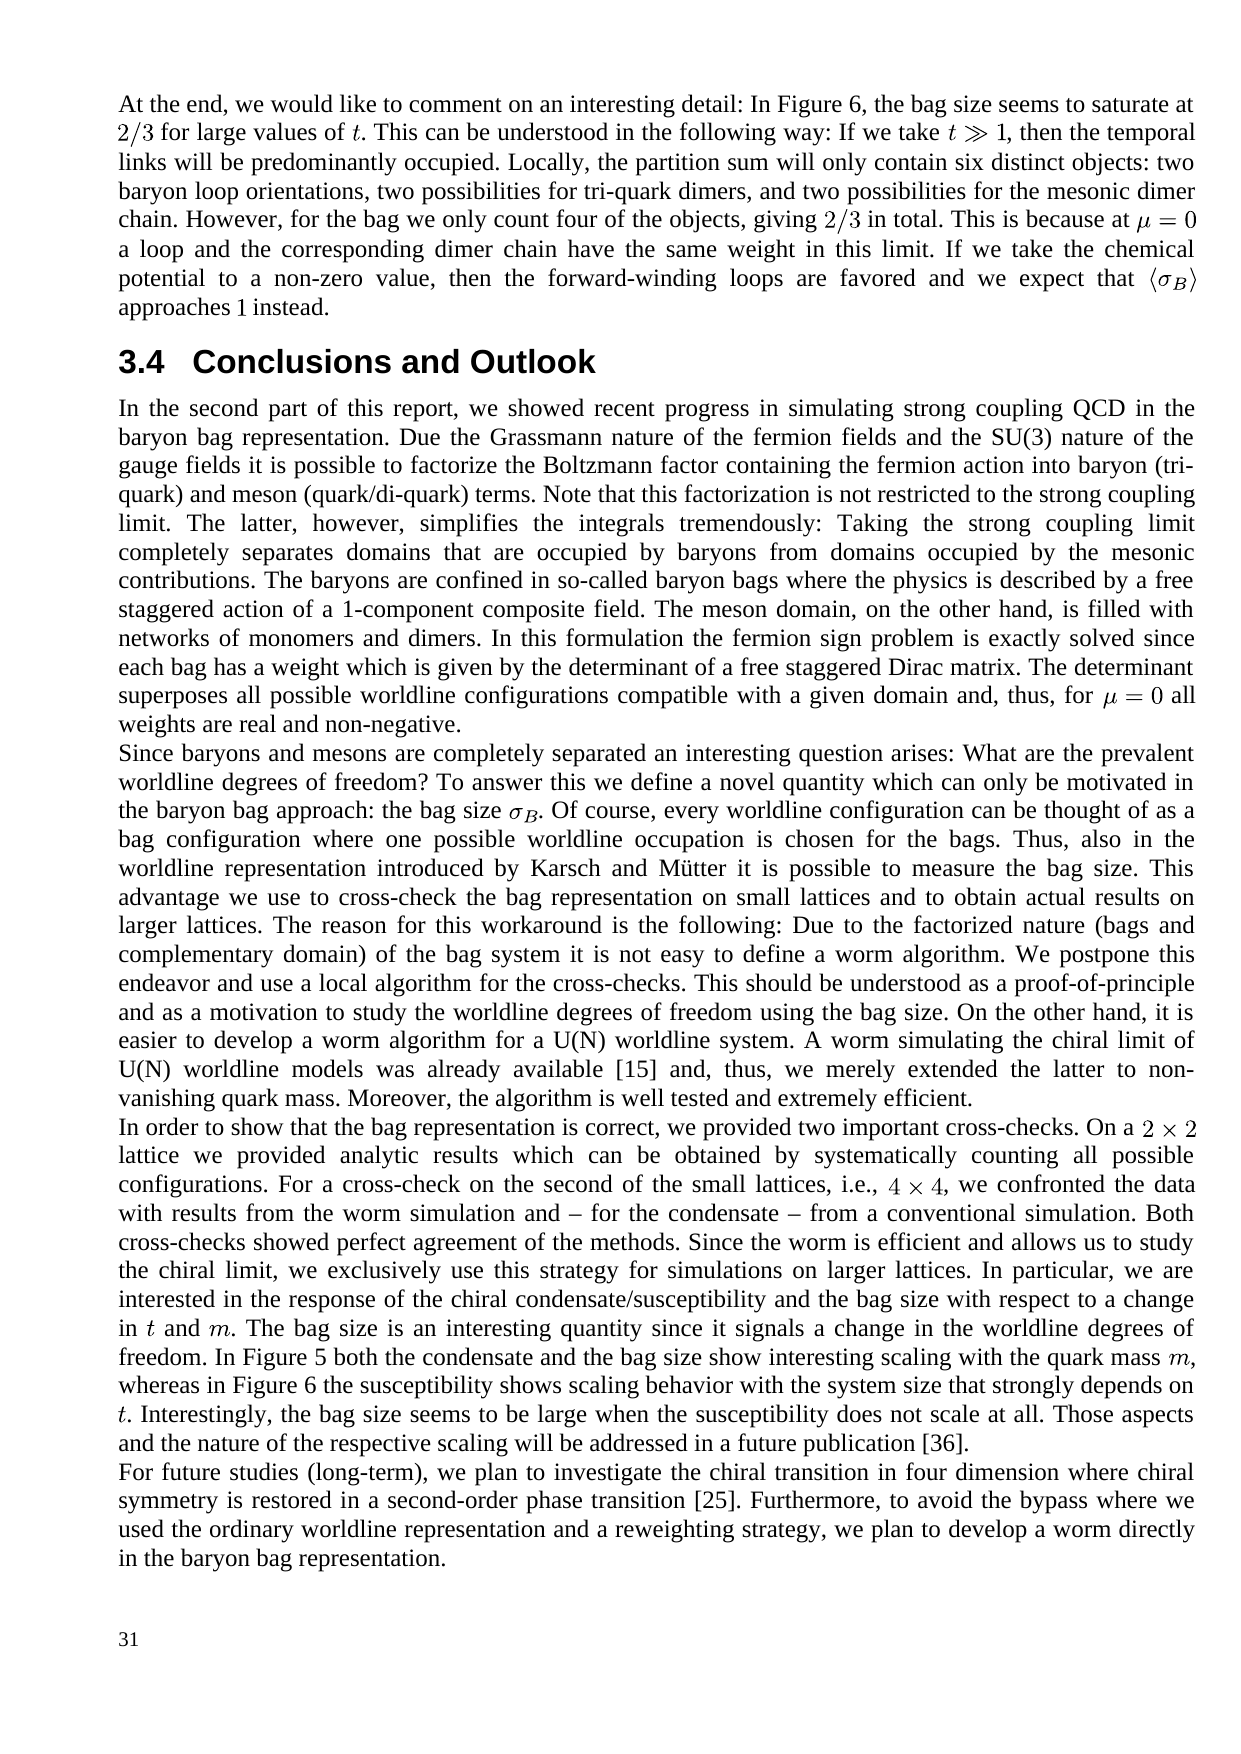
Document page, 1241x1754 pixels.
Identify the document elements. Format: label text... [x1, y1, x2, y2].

subtitle Conclusions and Outlook [118, 342, 1196, 380]
text At the end, we would like to comment on an interesting detail: In Figure 6, the bag size seems to saturate at for large values of . This can be understood in the following way: If we take , then the temporal links will be predominantly occupied. Locally, the partition sum will only contain six distinct objects: two baryon loop orientations, two possibilities for tri-quark dimers, and two possibilities for the mesonic dimer chain. However, for the bag we only count four of the objects, giving in total. This is because at a loop and the corresponding dimer chain have the same weight in this limit. If we take the chemical potential to a non-zero value, then the forward-winding loops are favored and we expect that approaches instead. [118, 89, 1196, 321]
text For future studies (long-term), we plan to investigate the chiral transition in four dimension where chiral symmetry is restored in a second-order phase transition [25]. Furthermore, to avoid the bypass where we used the ordinary worldline representation and a reweighting strategy, we plan to develop a worm directly in the baryon bag representation. [118, 1457, 1196, 1572]
text Since baryons and mesons are completely separated an interesting question arises: What are the prevalent worldline degrees of freedom? To answer this we define a novel quantity which can only be motivated in the baryon bag approach: the bag size . Of course, every worldline configuration can be thought of as a bag configuration where one possible worldline occupation is chosen for the bags. Thus, also in the worldline representation introduced by Karsch and Mütter it is possible to measure the bag size. This advantage we use to cross-check the bag representation on small lattices and to obtain actual results on larger lattices. The reason for this workaround is the following: Due to the factorized nature (bags and complementary domain) of the bag system it is not easy to define a worm algorithm. We postpone this endeavor and use a local algorithm for the cross-checks. This should be understood as a proof-of-principle and as a motivation to study the worldline degrees of freedom using the bag size. On the other hand, it is easier to develop a worm algorithm for a U(N) worldline system. A worm simulating the chiral limit of U(N) worldline models was already available [15] and, thus, we merely extended the latter to non-vanishing quark mass. Moreover, the algorithm is well tested and extremely efficient. [118, 738, 1196, 1112]
text In order to show that the bag representation is correct, we provided two important cross-checks. On a lattice we provided analytic results which can be obtained by systematically counting all possible configurations. For a cross-check on the second of the small lattices, i.e., , we confronted the data with results from the worm simulation and – for the condensate – from a conventional simulation. Both cross-checks showed perfect agreement of the methods. Since the worm is efficient and allows us to study the chiral limit, we exclusively use this strategy for simulations on larger lattices. In particular, we are interested in the response of the chiral condensate/susceptibility and the bag size with respect to a change in and . The bag size is an interesting quantity since it signals a change in the worldline degrees of freedom. In Figure 5 both the condensate and the bag size show interesting scaling with the quark mass , whereas in Figure 6 the susceptibility shows scaling behavior with the system size that strongly depends on . Interestingly, the bag size seems to be large when the susceptibility does not scale at all. Those aspects and the nature of the respective scaling will be addressed in a future publication [36]. [118, 1112, 1196, 1457]
text In the second part of this report, we showed recent progress in simulating strong coupling QCD in the baryon bag representation. Due the Grassmann nature of the fermion fields and the SU(3) nature of the gauge fields it is possible to factorize the Boltzmann factor containing the fermion action into baryon (tri-quark) and meson (quark/di-quark) terms. Note that this factorization is not restricted to the strong coupling limit. The latter, however, simplifies the integrals tremendously: Taking the strong coupling limit completely separates domains that are occupied by baryons from domains occupied by the mesonic contributions. The baryons are confined in so-called baryon bags where the physics is described by a free staggered action of a 1-component composite field. The meson domain, on the other hand, is filled with networks of monomers and dimers. In this formulation the fermion sign problem is exactly solved since each bag has a weight which is given by the determinant of a free staggered Dirac matrix. The determinant superposes all possible worldline configurations compatible with a given domain and, thus, for all weights are real and non-negative. [118, 393, 1196, 738]
